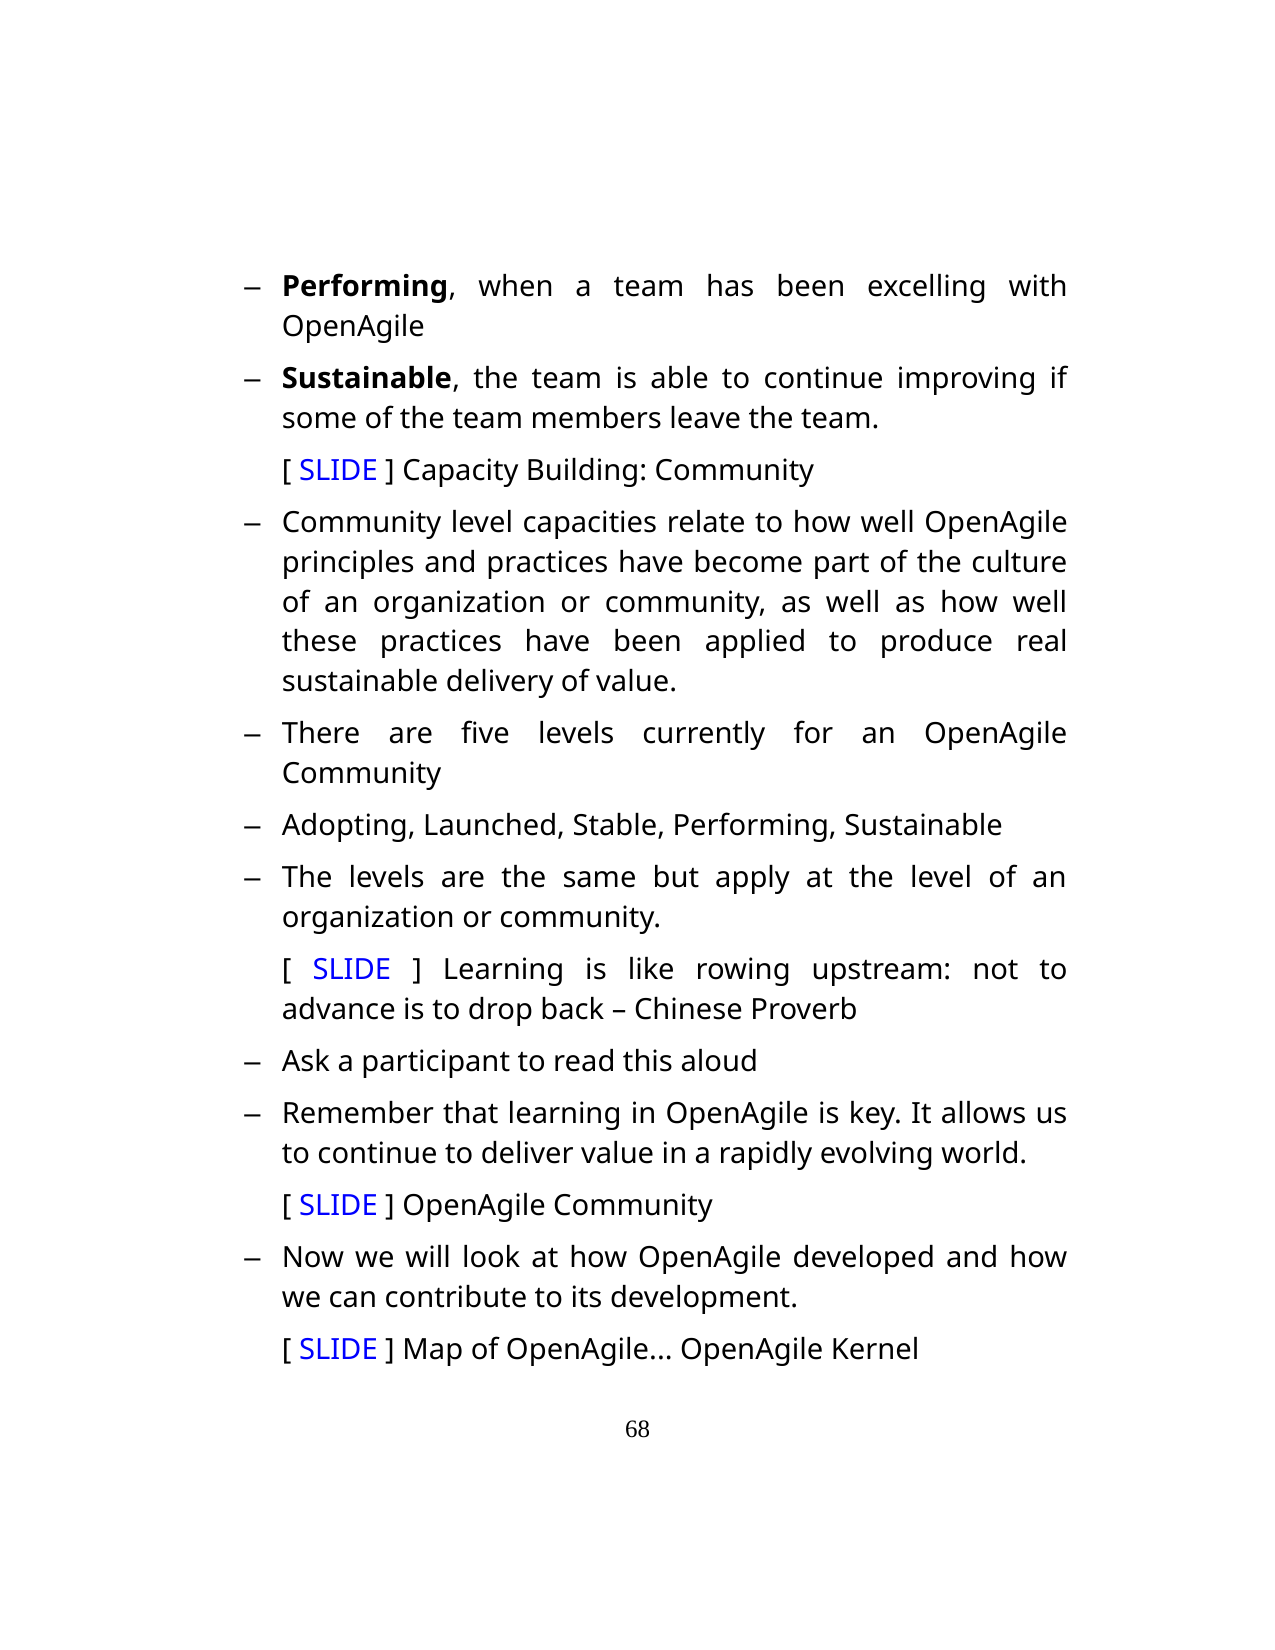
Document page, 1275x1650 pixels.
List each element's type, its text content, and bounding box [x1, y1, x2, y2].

list The levels are the same but apply at the level of an organization or community. [244, 857, 1068, 936]
list [ SLIDE ] Learning is like rowing upstream: not to advance is to drop back – Chinese Proverb [244, 948, 1068, 1028]
list Sustainable, the team is able to continue improving if some of the team members leave the team. [244, 358, 1068, 437]
list [ SLIDE ] Capacity Building: Community [244, 449, 1068, 489]
list Community level capacities relate to how well OpenAgile principles and practices have become part of the culture of an organization or community, as well as how well these practices have been applied to produce real sustainable delivery of value. [244, 502, 1068, 700]
list [ SLIDE ] Map of OpenAgile... OpenAgile Kernel [244, 1328, 1068, 1368]
list Adopting, Launched, Stable, Performing, Sustainable [244, 804, 1068, 844]
list Remember that learning in OpenAgile is key. It allows us to continue to deliver value in a rapidly evolving world. [244, 1093, 1068, 1172]
list [ SLIDE ] OpenAgile Community [244, 1184, 1068, 1224]
list Performing, when a team has been excelling with OpenAgile [244, 266, 1068, 345]
list Ask a participant to read this aloud [244, 1040, 1068, 1080]
list Now we will look at how OpenAgile developed and how we can contribute to its development. [244, 1237, 1068, 1316]
list There are five levels currently for an OpenAgile Community [244, 713, 1068, 792]
